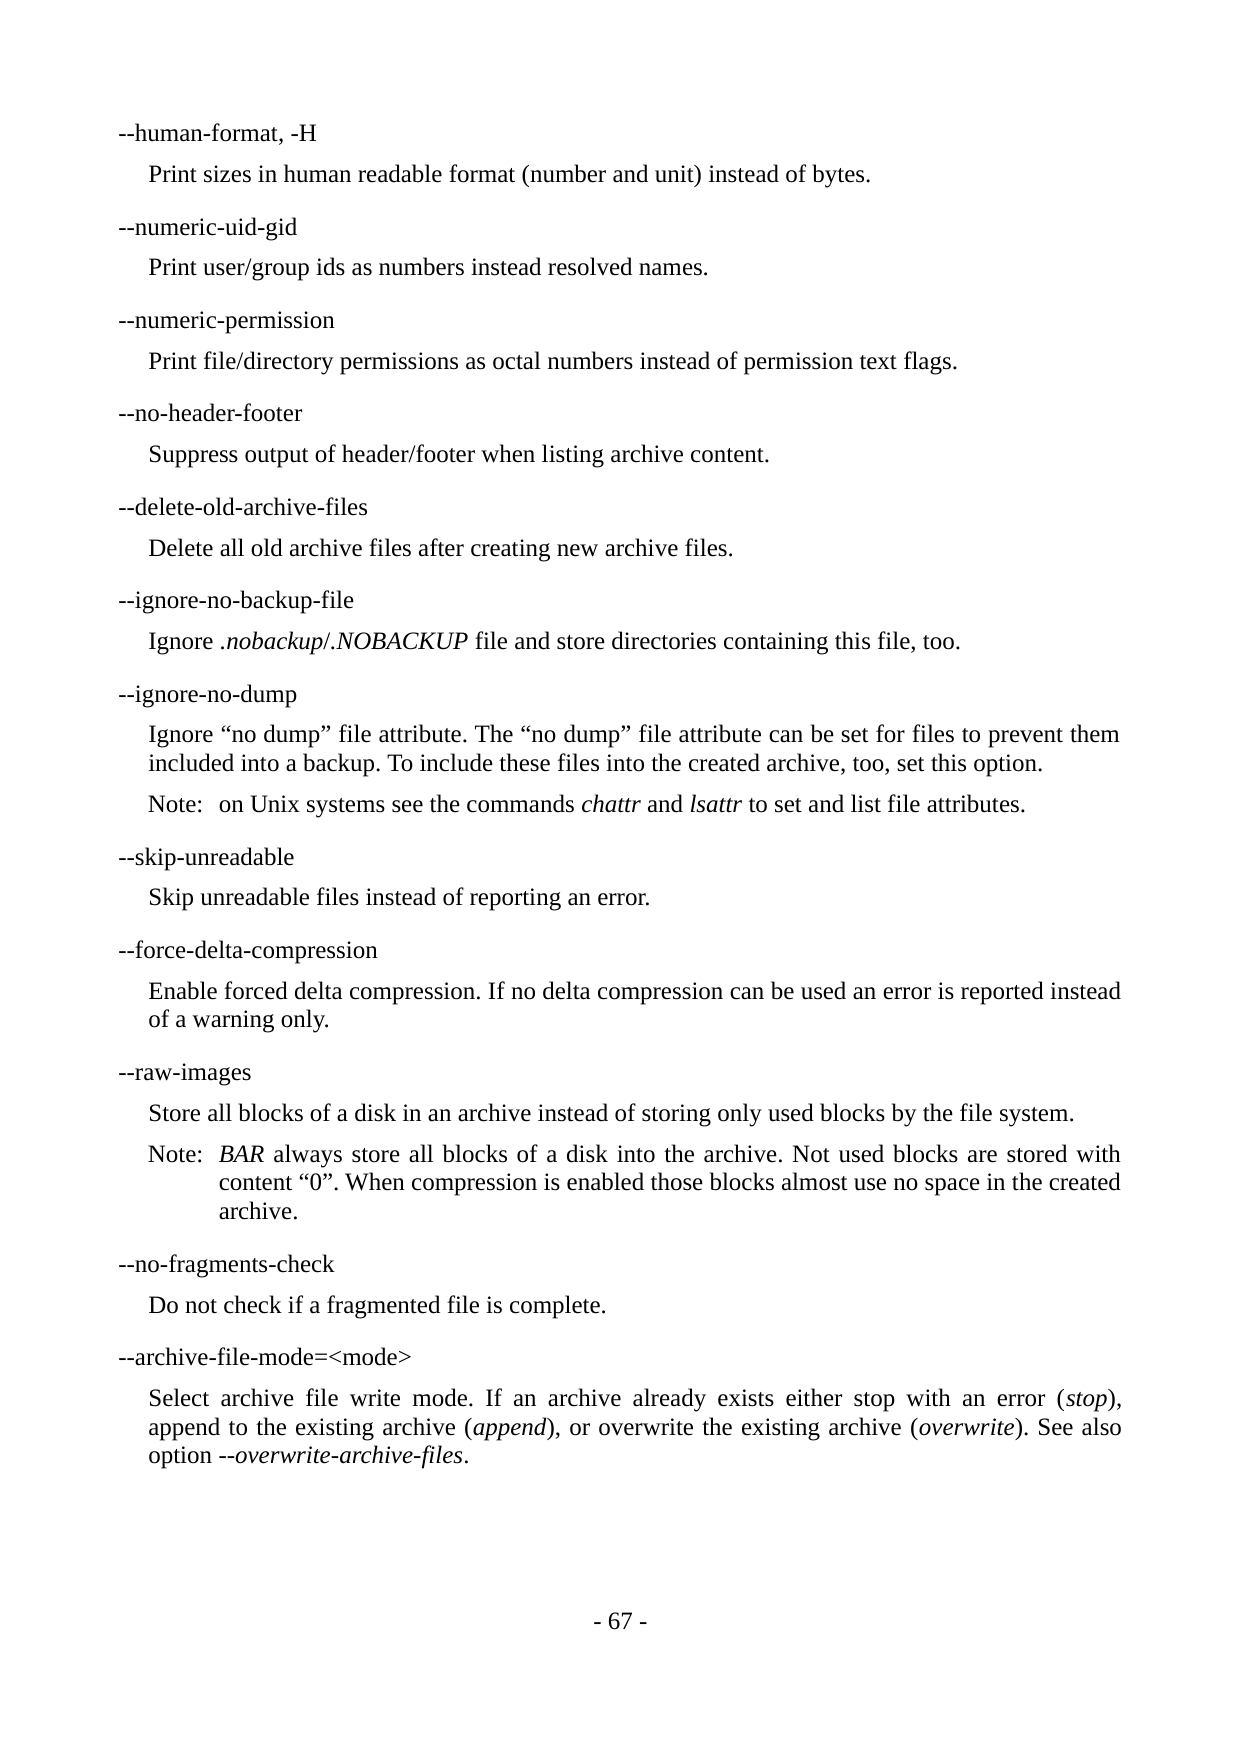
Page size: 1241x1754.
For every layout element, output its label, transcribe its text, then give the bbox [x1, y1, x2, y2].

title --raw-images [118, 1057, 1122, 1086]
text Note: BAR always store all blocks of a disk into the archive. Not used blocks are stored with content “0”. When compression is enabled those blocks almost use no space in the created archive. [148, 1139, 1122, 1225]
title --ignore-no-dump [118, 679, 1122, 707]
text Suppress output of header/footer when listing archive content. [148, 439, 1122, 468]
text Ignore .nobackup/.NOBACKUP file and store directories containing this file, too. [148, 626, 1122, 655]
title --numeric-uid-gid [118, 212, 1122, 240]
title --archive-file-mode=<mode> [118, 1342, 1122, 1371]
text Do not check if a fragmented file is complete. [148, 1290, 1122, 1318]
title --numeric-permission [118, 305, 1122, 334]
title --no-fragments-check [118, 1249, 1122, 1278]
text Note: on Unix systems see the commands chattr and lsattr to set and list file attributes. [148, 789, 1122, 818]
text Skip unreadable files instead of reporting an error. [148, 882, 1122, 911]
text Enable forced delta compression. If no delta compression can be used an error is reported instead of a warning only. [148, 976, 1122, 1033]
text Print file/directory permissions as octal numbers instead of permission text flags. [148, 346, 1122, 374]
title --delete-old-archive-files [118, 492, 1122, 521]
title --skip-unreadable [118, 842, 1122, 870]
title --force-delta-compression [118, 935, 1122, 964]
text Print user/group ids as numbers instead resolved names. [148, 252, 1122, 281]
text Select archive file write mode. If an archive already exists either stop with an error (stop), append to the existing archive (append), or overwrite the existing archive (overwrite). See also option --overwrite-archive-files. [148, 1383, 1122, 1469]
title --human-format, -H [118, 118, 1122, 147]
title --no-header-footer [118, 398, 1122, 427]
text Print sizes in human readable format (number and unit) instead of bytes. [148, 159, 1122, 188]
text Delete all old archive files after creating new archive files. [148, 533, 1122, 561]
text Store all blocks of a disk in an archive instead of storing only used blocks by the file system. [148, 1098, 1122, 1127]
title --ignore-no-backup-file [118, 585, 1122, 614]
text Ignore “no dump” file attribute. The “no dump” file attribute can be set for files to prevent them included into a backup. To include these files into the created archive, too, set this option. [148, 719, 1122, 777]
